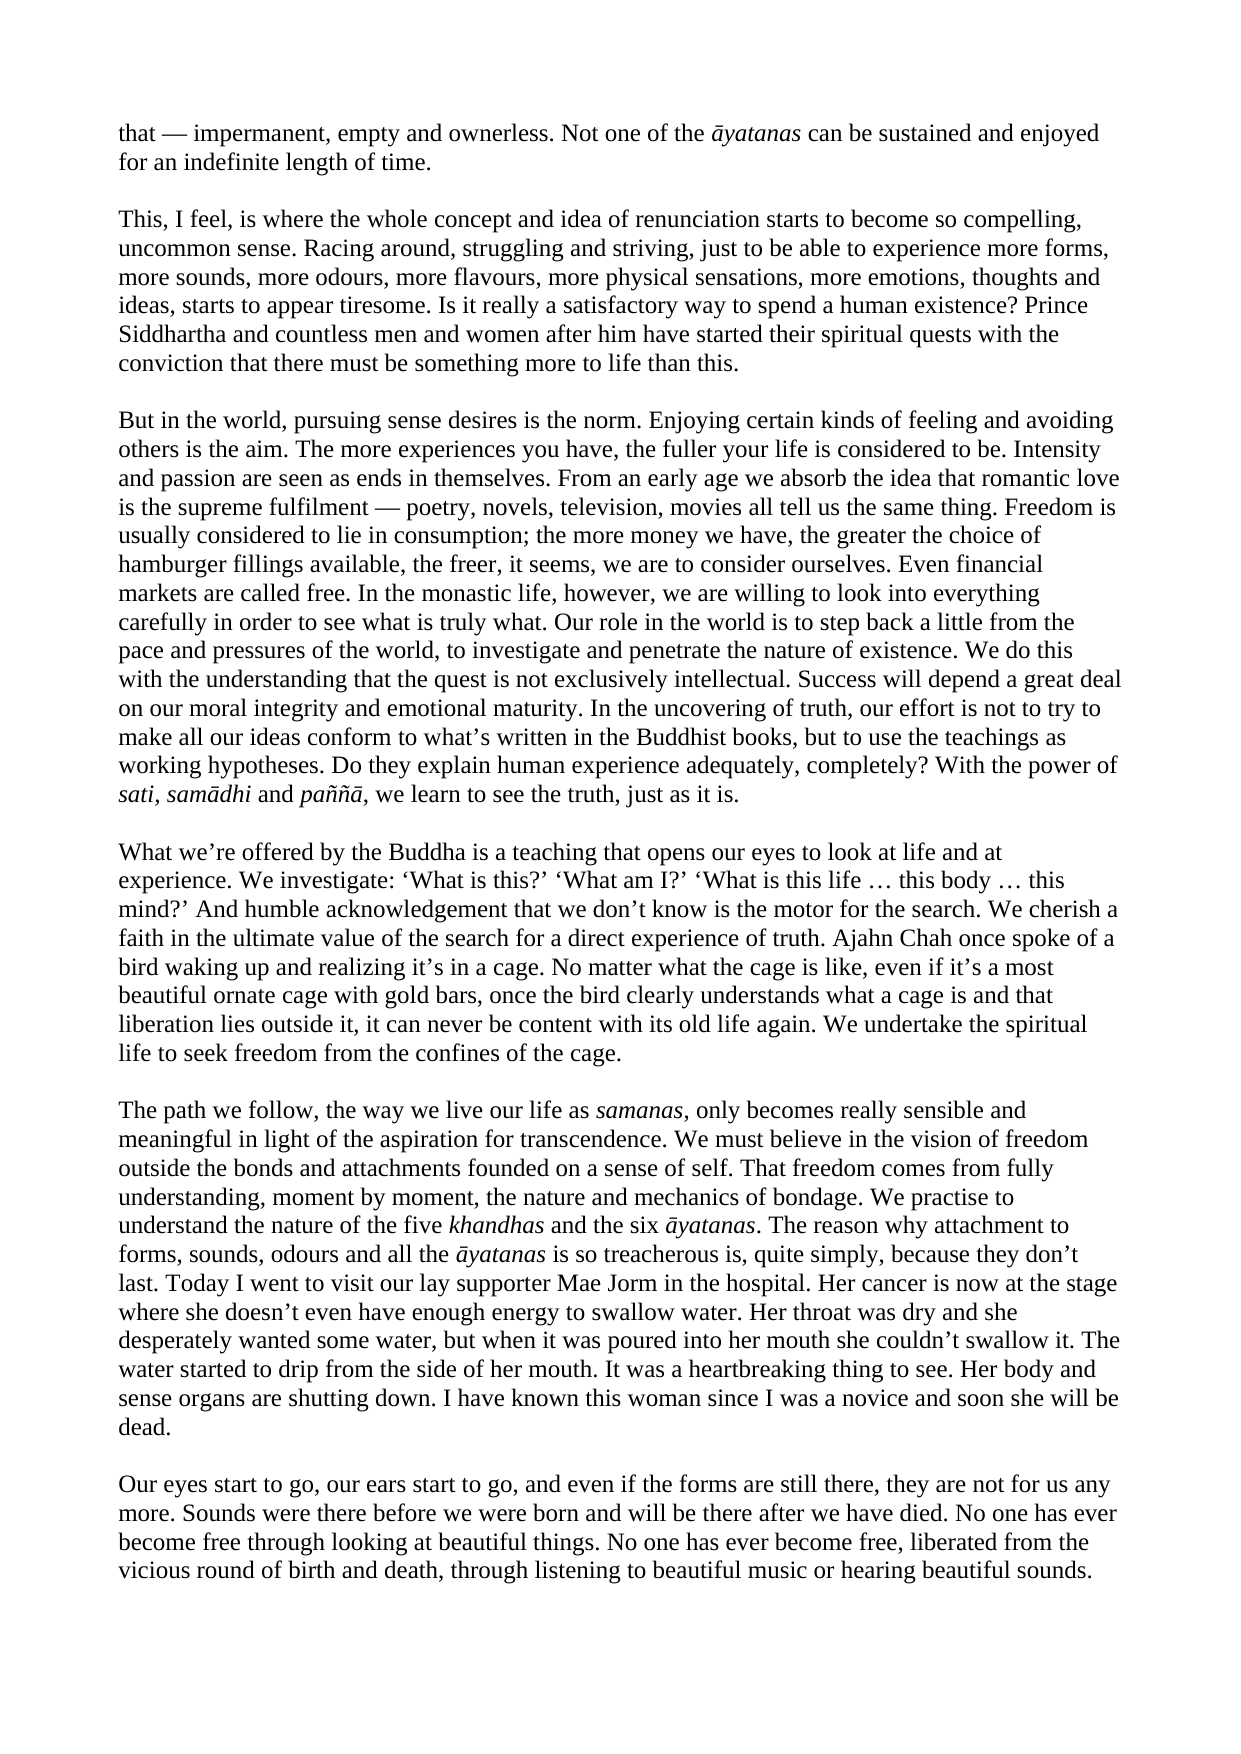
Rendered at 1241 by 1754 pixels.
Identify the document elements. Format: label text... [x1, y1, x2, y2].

text What we’re offered by the Buddha is a teaching that opens our eyes to look at life and at experience. We investigate: ‘What is this?’ ‘What am I?’ ‘What is this life … this body … this mind?’ And humble acknowledgement that we don’t know is the motor for the search. We cherish a faith in the ultimate value of the search for a direct experience of truth. Ajahn Chah once spoke of a bird waking up and realizing it’s in a cage. No matter what the cage is like, even if it’s a most beautiful ornate cage with gold bars, once the bird clearly understands what a cage is and that liberation lies outside it, it can never be content with its old life again. We undertake the spiritual life to seek freedom from the confines of the cage. [118, 837, 1122, 1067]
text This, I feel, is where the whole concept and idea of renunciation starts to become so compelling, uncommon sense. Racing around, struggling and striving, just to be able to experience more forms, more sounds, more odours, more flavours, more physical sensations, more emotions, thoughts and ideas, starts to appear tiresome. Is it really a satisfactory way to spend a human existence? Prince Siddhartha and countless men and women after him have started their spiritual quests with the conviction that there must be something more to life than this. [118, 204, 1122, 377]
text that — impermanent, empty and ownerless. Not one of the āyatanas can be sustained and enjoyed for an indefinite length of time. [118, 118, 1122, 176]
text But in the world, pursuing sense desires is the norm. Enjoying certain kinds of feeling and avoiding others is the aim. The more experiences you have, the fuller your life is considered to be. Intensity and passion are seen as ends in themselves. From an early age we absorb the idea that romantic love is the supreme fulfilment — poetry, novels, television, movies all tell us the same thing. Freedom is usually considered to lie in consumption; the more money we have, the greater the choice of hamburger fillings available, the freer, it seems, we are to consider ourselves. Even financial markets are called free. In the monastic life, however, we are willing to look into everything carefully in order to see what is truly what. Our role in the world is to step back a little from the pace and pressures of the world, to investigate and penetrate the nature of existence. We do this with the understanding that the quest is not exclusively intellectual. Success will depend a great deal on our moral integrity and emotional maturity. In the uncovering of truth, our effort is not to try to make all our ideas conform to what’s written in the Buddhist books, but to use the teachings as working hypotheses. Do they explain human experience adequately, completely? With the power of sati, samādhi and paññā, we learn to see the truth, just as it is. [118, 406, 1122, 808]
text Our eyes start to go, our ears start to go, and even if the forms are still there, they are not for us any more. Sounds were there before we were born and will be there after we have died. No one has ever become free through looking at beautiful things. No one has ever become free, liberated from the vicious round of birth and death, through listening to beautiful music or hearing beautiful sounds. [118, 1469, 1122, 1584]
text The path we follow, the way we live our life as samanas, only becomes really sensible and meaningful in light of the aspiration for transcendence. We must believe in the vision of freedom outside the bonds and attachments founded on a sense of self. That freedom comes from fully understanding, moment by moment, the nature and mechanics of bondage. We practise to understand the nature of the five khandhas and the six āyatanas. The reason why attachment to forms, sounds, odours and all the āyatanas is so treacherous is, quite simply, because they don’t last. Today I went to visit our lay supporter Mae Jorm in the hospital. Her cancer is now at the stage where she doesn’t even have enough energy to swallow water. Her throat was dry and she desperately wanted some water, but when it was poured into her mouth she couldn’t swallow it. The water started to drip from the side of her mouth. It was a heartbreaking thing to see. Her body and sense organs are shutting down. I have known this woman since I was a novice and soon she will be dead. [118, 1096, 1122, 1441]
